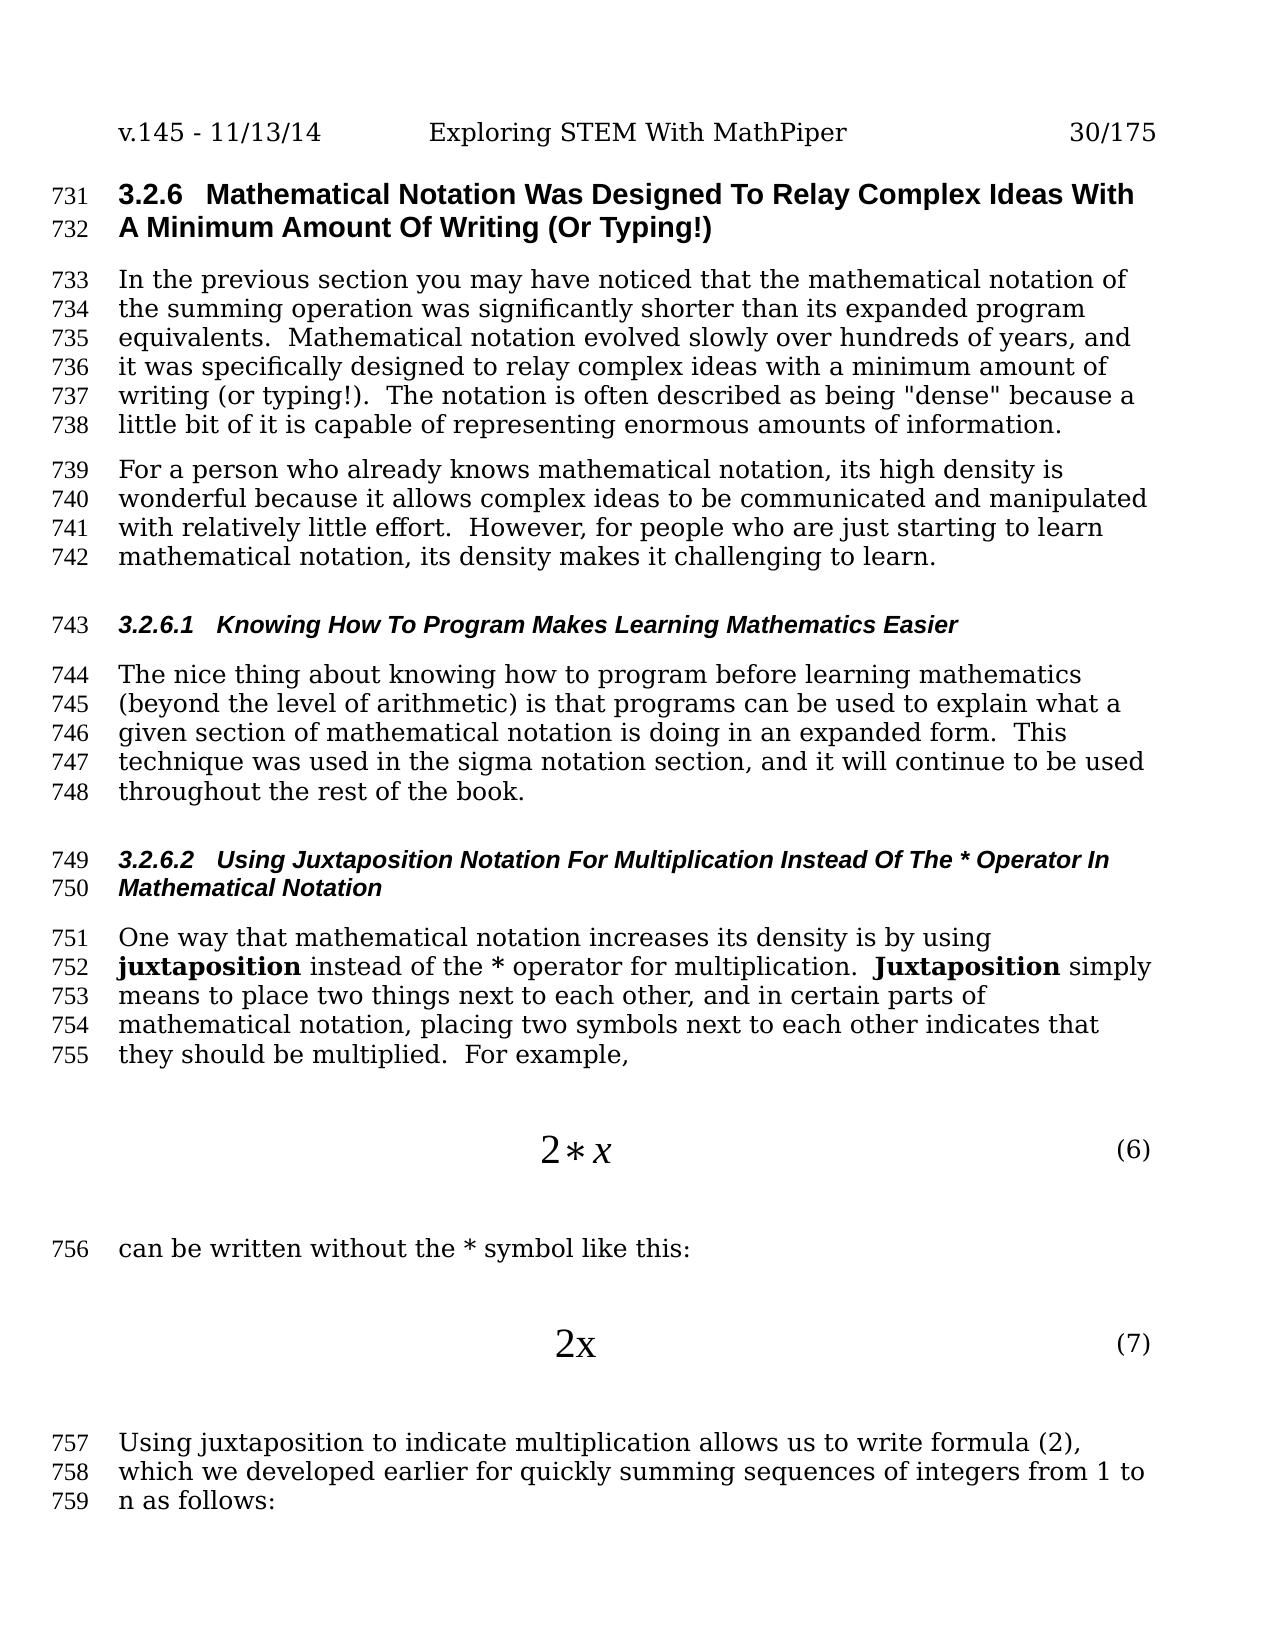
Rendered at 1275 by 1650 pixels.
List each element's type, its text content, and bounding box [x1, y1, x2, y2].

subtitle Knowing How To Program Makes Learning Mathematics Easier [118, 611, 1157, 639]
text In the previous section you may have noticed that the mathematical notation of the summing operation was significantly shorter than its expanded program equivalents. Mathematical notation evolved slowly over hundreds of years, and it was specifically designed to relay complex ideas with a minimum amount of writing (or typing!). The notation is often described as being "dense" because a little bit of it is capable of representing enormous amounts of information. [118, 265, 1157, 440]
subtitle Mathematical Notation Was Designed To Relay Complex Ideas With A Minimum Amount Of Writing (Or Typing!) [118, 177, 1157, 244]
table_header (6) [1041, 1119, 1157, 1181]
text The nice thing about knowing how to program before learning mathematics (beyond the level of arithmetic) is that programs can be used to explain what a given section of mathematical notation is doing in an expanded form. This technique was used in the sigma notation section, and it will continue to be used throughout the rest of the book. [118, 660, 1157, 806]
table_header [118, 1119, 1041, 1181]
text For a person who already knows mathematical notation, its high density is wonderful because it allows complex ideas to be communicated and manipulated with relatively little effort. However, for people who are just starting to learn mathematical notation, its density makes it challenging to learn. [118, 455, 1157, 571]
table_header [118, 1313, 1041, 1375]
text Using juxtaposition to indicate multiplication allows us to write formula (2), which we developed earlier for quickly summing sequences of integers from 1 to n as follows: [118, 1428, 1157, 1515]
subtitle Using Juxtaposition Notation For Multiplication Instead Of The * Operator In Mathematical Notation [118, 845, 1157, 902]
text can be written without the * symbol like this: [118, 1234, 1157, 1263]
text One way that mathematical notation increases its density is by using juxtaposition instead of the * operator for multiplication. Juxtaposition simply means to place two things next to each other, and in certain parts of mathematical notation, placing two symbols next to each other indicates that they should be multiplied. For example, [118, 923, 1157, 1069]
table_header (7) [1041, 1313, 1157, 1375]
